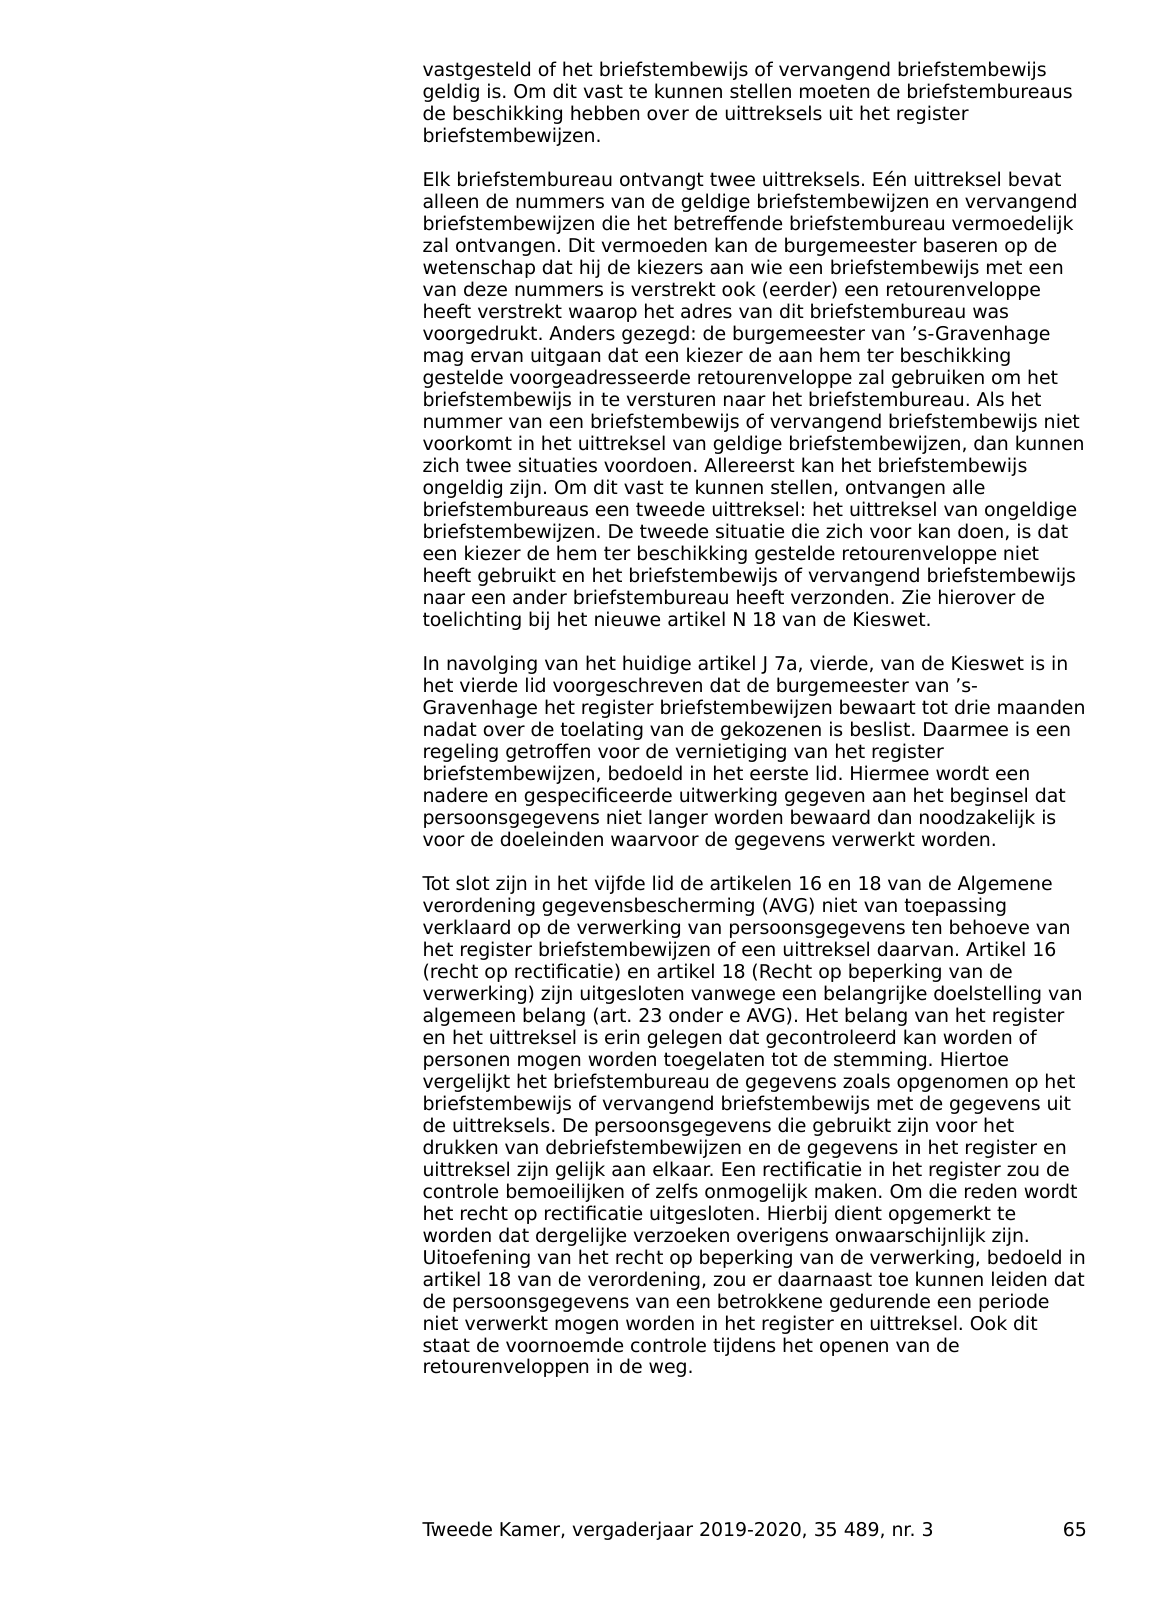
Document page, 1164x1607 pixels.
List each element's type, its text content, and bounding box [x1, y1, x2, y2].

text Elk briefstembureau ontvangt twee uittreksels. Eén uittreksel bevat alleen de nummers van de geldige briefstembewijzen en vervangend briefstembewijzen die het betreffende briefstembureau vermoedelijk zal ontvangen. Dit vermoeden kan de burgemeester baseren op de wetenschap dat hij de kiezers aan wie een briefstembewijs met een van deze nummers is verstrekt ook (eerder) een retourenveloppe heeft verstrekt waarop het adres van dit briefstembureau was voorgedrukt. Anders gezegd: de burgemeester van ’s-Gravenhage mag ervan uitgaan dat een kiezer de aan hem ter beschikking gestelde voorgeadresseerde retourenveloppe zal gebruiken om het briefstembewijs in te versturen naar het briefstembureau. Als het nummer van een briefstembewijs of vervangend briefstembewijs niet voorkomt in het uittreksel van geldige briefstembewijzen, dan kunnen zich twee situaties voordoen. Allereerst kan het briefstembewijs ongeldig zijn. Om dit vast te kunnen stellen, ontvangen alle briefstembureaus een tweede uittreksel: het uittreksel van ongeldige briefstembewijzen. De tweede situatie die zich voor kan doen, is dat een kiezer de hem ter beschikking gestelde retourenveloppe niet heeft gebruikt en het briefstembewijs of vervangend briefstembewijs naar een ander briefstembureau heeft verzonden. Zie hierover de toelichting bij het nieuwe artikel N 18 van de Kieswet. [422, 169, 1087, 631]
text vastgesteld of het briefstembewijs of vervangend briefstembewijs geldig is. Om dit vast te kunnen stellen moeten de briefstembureaus de beschikking hebben over de uittreksels uit het register briefstembewijzen. [422, 59, 1087, 147]
text In navolging van het huidige artikel J 7a, vierde, van de Kieswet is in het vierde lid voorgeschreven dat de burgemeester van ’s-Gravenhage het register briefstembewijzen bewaart tot drie maanden nadat over de toelating van de gekozenen is beslist. Daarmee is een regeling getroffen voor de vernietiging van het register briefstembewijzen, bedoeld in het eerste lid. Hiermee wordt een nadere en gespecificeerde uitwerking gegeven aan het beginsel dat persoonsgegevens niet langer worden bewaard dan noodzakelijk is voor de doeleinden waarvoor de gegevens verwerkt worden. [422, 653, 1087, 851]
text Tot slot zijn in het vijfde lid de artikelen 16 en 18 van de Algemene verordening gegevensbescherming (AVG) niet van toepassing verklaard op de verwerking van persoonsgegevens ten behoeve van het register briefstembewijzen of een uittreksel daarvan. Artikel 16 (recht op rectificatie) en artikel 18 (Recht op beperking van de verwerking) zijn uitgesloten vanwege een belangrijke doelstelling van algemeen belang (art. 23 onder e AVG). Het belang van het register en het uittreksel is erin gelegen dat gecontroleerd kan worden of personen mogen worden toegelaten tot de stemming. Hiertoe vergelijkt het briefstembureau de gegevens zoals opgenomen op het briefstembewijs of vervangend briefstembewijs met de gegevens uit de uittreksels. De persoonsgegevens die gebruikt zijn voor het drukken van debriefstembewijzen en de gegevens in het register en uittreksel zijn gelijk aan elkaar. Een rectificatie in het register zou de controle bemoeilijken of zelfs onmogelijk maken. Om die reden wordt het recht op rectificatie uitgesloten. Hierbij dient opgemerkt te worden dat dergelijke verzoeken overigens onwaarschijnlijk zijn. Uitoefening van het recht op beperking van de verwerking, bedoeld in artikel 18 van de verordening, zou er daarnaast toe kunnen leiden dat de persoonsgegevens van een betrokkene gedurende een periode niet verwerkt mogen worden in het register en uittreksel. Ook dit staat de voornoemde controle tijdens het openen van de retourenveloppen in de weg. [422, 873, 1087, 1378]
